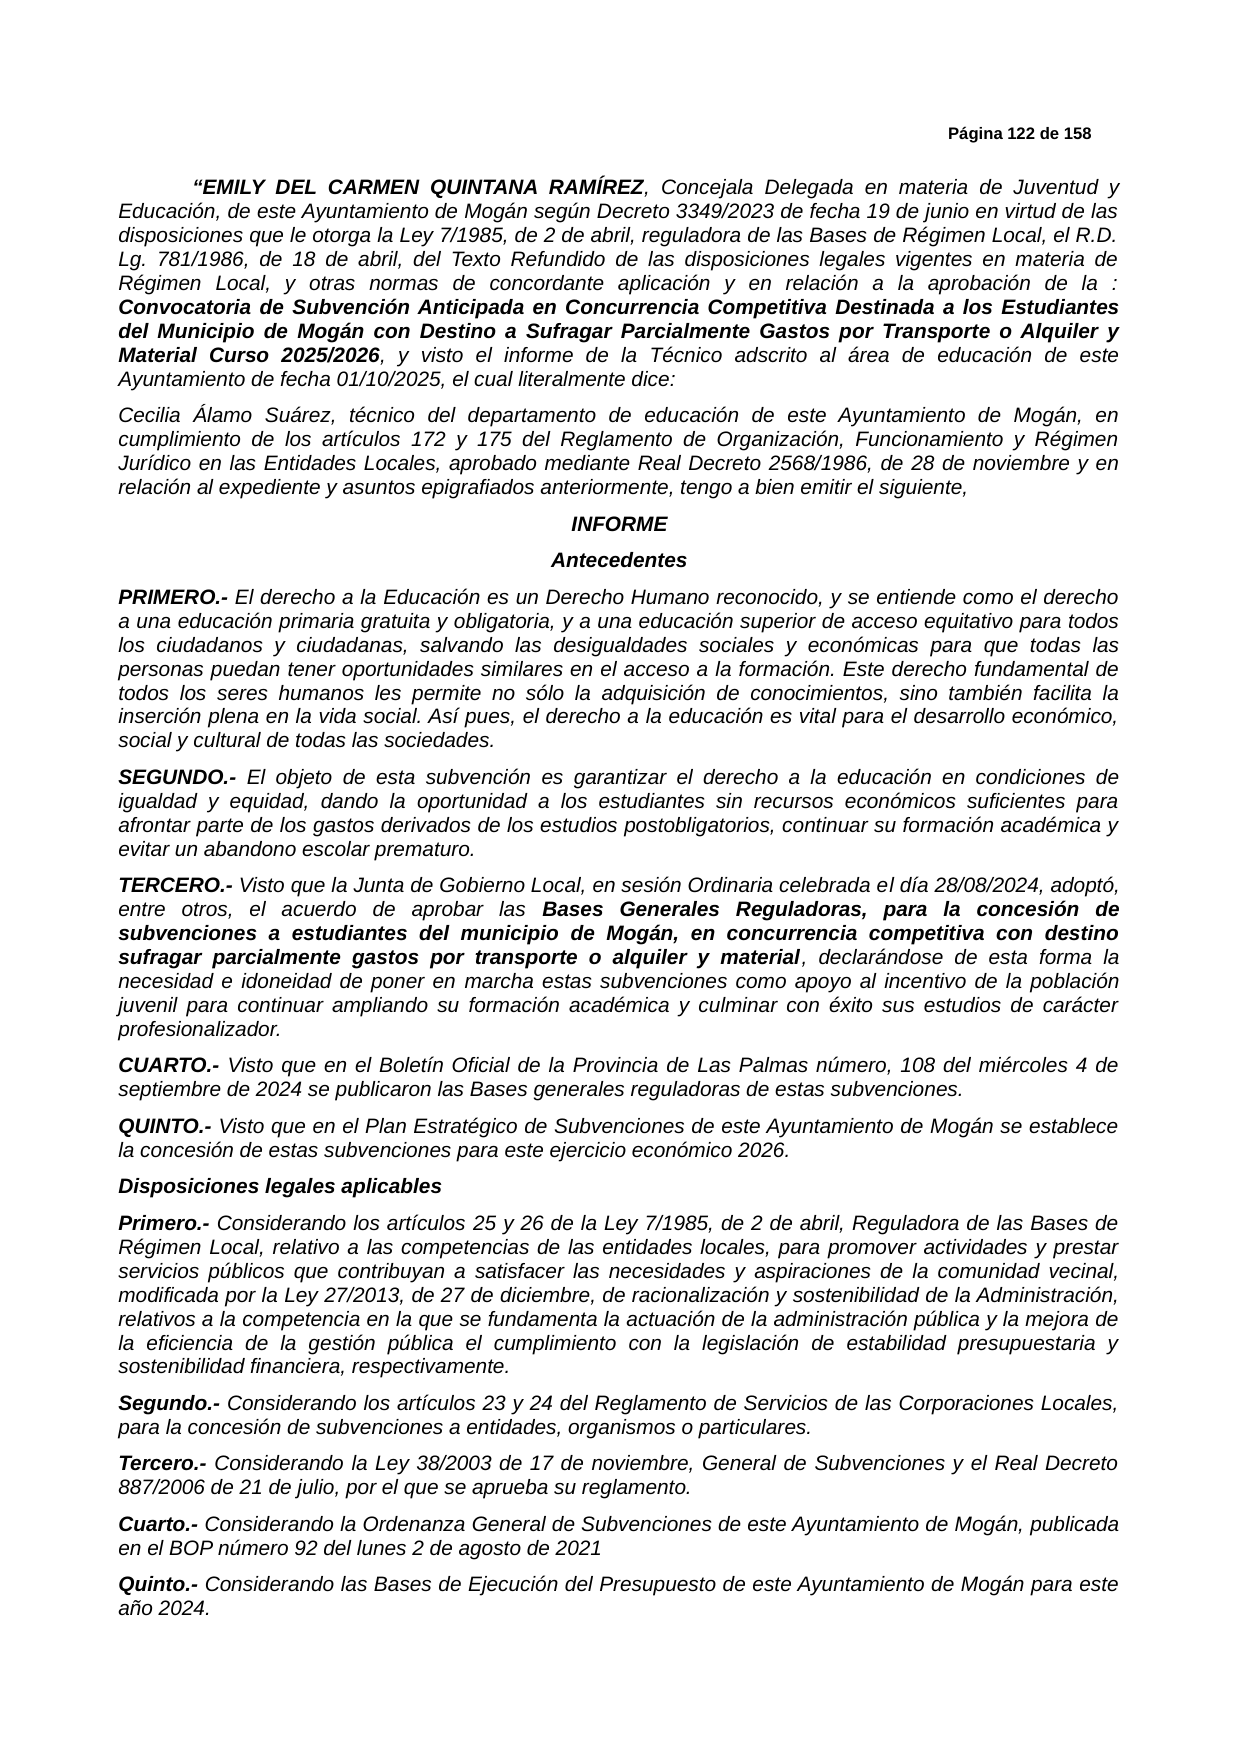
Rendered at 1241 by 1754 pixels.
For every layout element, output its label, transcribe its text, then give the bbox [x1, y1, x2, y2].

text Cuarto.- Considerando la Ordenanza General de Subvenciones de este Ayuntamiento de Mogán, publicada en el BOP número 92 del lunes 2 de agosto de 2021 [118, 1512, 1122, 1559]
text Antecedentes [118, 548, 1122, 572]
text QUINTO.- Visto que en el Plan Estratégico de Subvenciones de este Ayuntamiento de Mogán se establece la concesión de estas subvenciones para este ejercicio económico 2026. [118, 1114, 1122, 1162]
text PRIMERO.- El derecho a la Educación es un Derecho Humano reconocido, y se entiende como el derecho a una educación primaria gratuita y obligatoria, y a una educación superior de acceso equitativo para todos los ciudadanos y ciudadanas, salvando las desigualdades sociales y económicas para que todas las personas puedan tener oportunidades similares en el acceso a la formación. Este derecho fundamental de todos los seres humanos les permite no sólo la adquisición de conocimientos, sino también facilita la inserción plena en la vida social. Así pues, el derecho a la educación es vital para el desarrollo económico, social y cultural de todas las sociedades. [118, 584, 1122, 752]
text SEGUNDO.- El objeto de esta subvención es garantizar el derecho a la educación en condiciones de igualdad y equidad, dando la oportunidad a los estudiantes sin recursos económicos suficientes para afrontar parte de los gastos derivados de los estudios postobligatorios, continuar su formación académica y evitar un abandono escolar prematuro. [118, 765, 1122, 861]
text “EMILY DEL CARMEN QUINTANA RAMÍREZ, Concejala Delegada en materia de Juventud y Educación, de este Ayuntamiento de Mogán según Decreto 3349/2023 de fecha 19 de junio en virtud de las disposiciones que le otorga la Ley 7/1985, de 2 de abril, reguladora de las Bases de Régimen Local, el R.D. Lg. 781/1986, de 18 de abril, del Texto Refundido de las disposiciones legales vigentes en materia de Régimen Local, y otras normas de concordante aplicación y en relación a la aprobación de la : Convocatoria de Subvención Anticipada en Concurrencia Competitiva Destinada a los Estudiantes del Municipio de Mogán con Destino a Sufragar Parcialmente Gastos por Transporte o Alquiler y Material Curso 2025/2026, y visto el informe de la Técnico adscrito al área de educación de este Ayuntamiento de fecha 01/10/2025, el cual literalmente dice: [118, 175, 1122, 391]
text Tercero.- Considerando la Ley 38/2003 de 17 de noviembre, General de Subvenciones y el Real Decreto 887/2006 de 21 de julio, por el que se aprueba su reglamento. [118, 1451, 1122, 1499]
text Quinto.- Considerando las Bases de Ejecución del Presupuesto de este Ayuntamiento de Mogán para este año 2024. [118, 1572, 1122, 1620]
text Disposiciones legales aplicables [118, 1174, 1122, 1198]
text Primero.- Considerando los artículos 25 y 26 de la Ley 7/1985, de 2 de abril, Reguladora de las Bases de Régimen Local, relativo a las competencias de las entidades locales, para promover actividades y prestar servicios públicos que contribuyan a satisfacer las necesidades y aspiraciones de la comunidad vecinal, modificada por la Ley 27/2013, de 27 de diciembre, de racionalización y sostenibilidad de la Administración, relativos a la competencia en la que se fundamenta la actuación de la administración pública y la mejora de la eficiencia de la gestión pública el cumplimiento con la legislación de estabilidad presupuestaria y sostenibilidad financiera, respectivamente. [118, 1211, 1122, 1378]
text INFORME [118, 512, 1122, 536]
text CUARTO.- Visto que en el Boletín Oficial de la Provincia de Las Palmas número, 108 del miércoles 4 de septiembre de 2024 se publicaron las Bases generales reguladoras de estas subvenciones. [118, 1053, 1122, 1101]
text TERCERO.- Visto que la Junta de Gobierno Local, en sesión Ordinaria celebrada el día 28/08/2024, adoptó, entre otros, el acuerdo de aprobar las Bases Generales Reguladoras, para la concesión de subvenciones a estudiantes del municipio de Mogán, en concurrencia competitiva con destino sufragar parcialmente gastos por transporte o alquiler y material, declarándose de esta forma la necesidad e idoneidad de poner en marcha estas subvenciones como apoyo al incentivo de la población juvenil para continuar ampliando su formación académica y culminar con éxito sus estudios de carácter profesionalizador. [118, 873, 1122, 1041]
text Segundo.- Considerando los artículos 23 y 24 del Reglamento de Servicios de las Corporaciones Locales, para la concesión de subvenciones a entidades, organismos o particulares. [118, 1391, 1122, 1439]
text Cecilia Álamo Suárez, técnico del departamento de educación de este Ayuntamiento de Mogán, en cumplimiento de los artículos 172 y 175 del Reglamento de Organización, Funcionamiento y Régimen Jurídico en las Entidades Locales, aprobado mediante Real Decreto 2568/1986, de 28 de noviembre y en relación al expediente y asuntos epigrafiados anteriormente, tengo a bien emitir el siguiente, [118, 403, 1122, 499]
